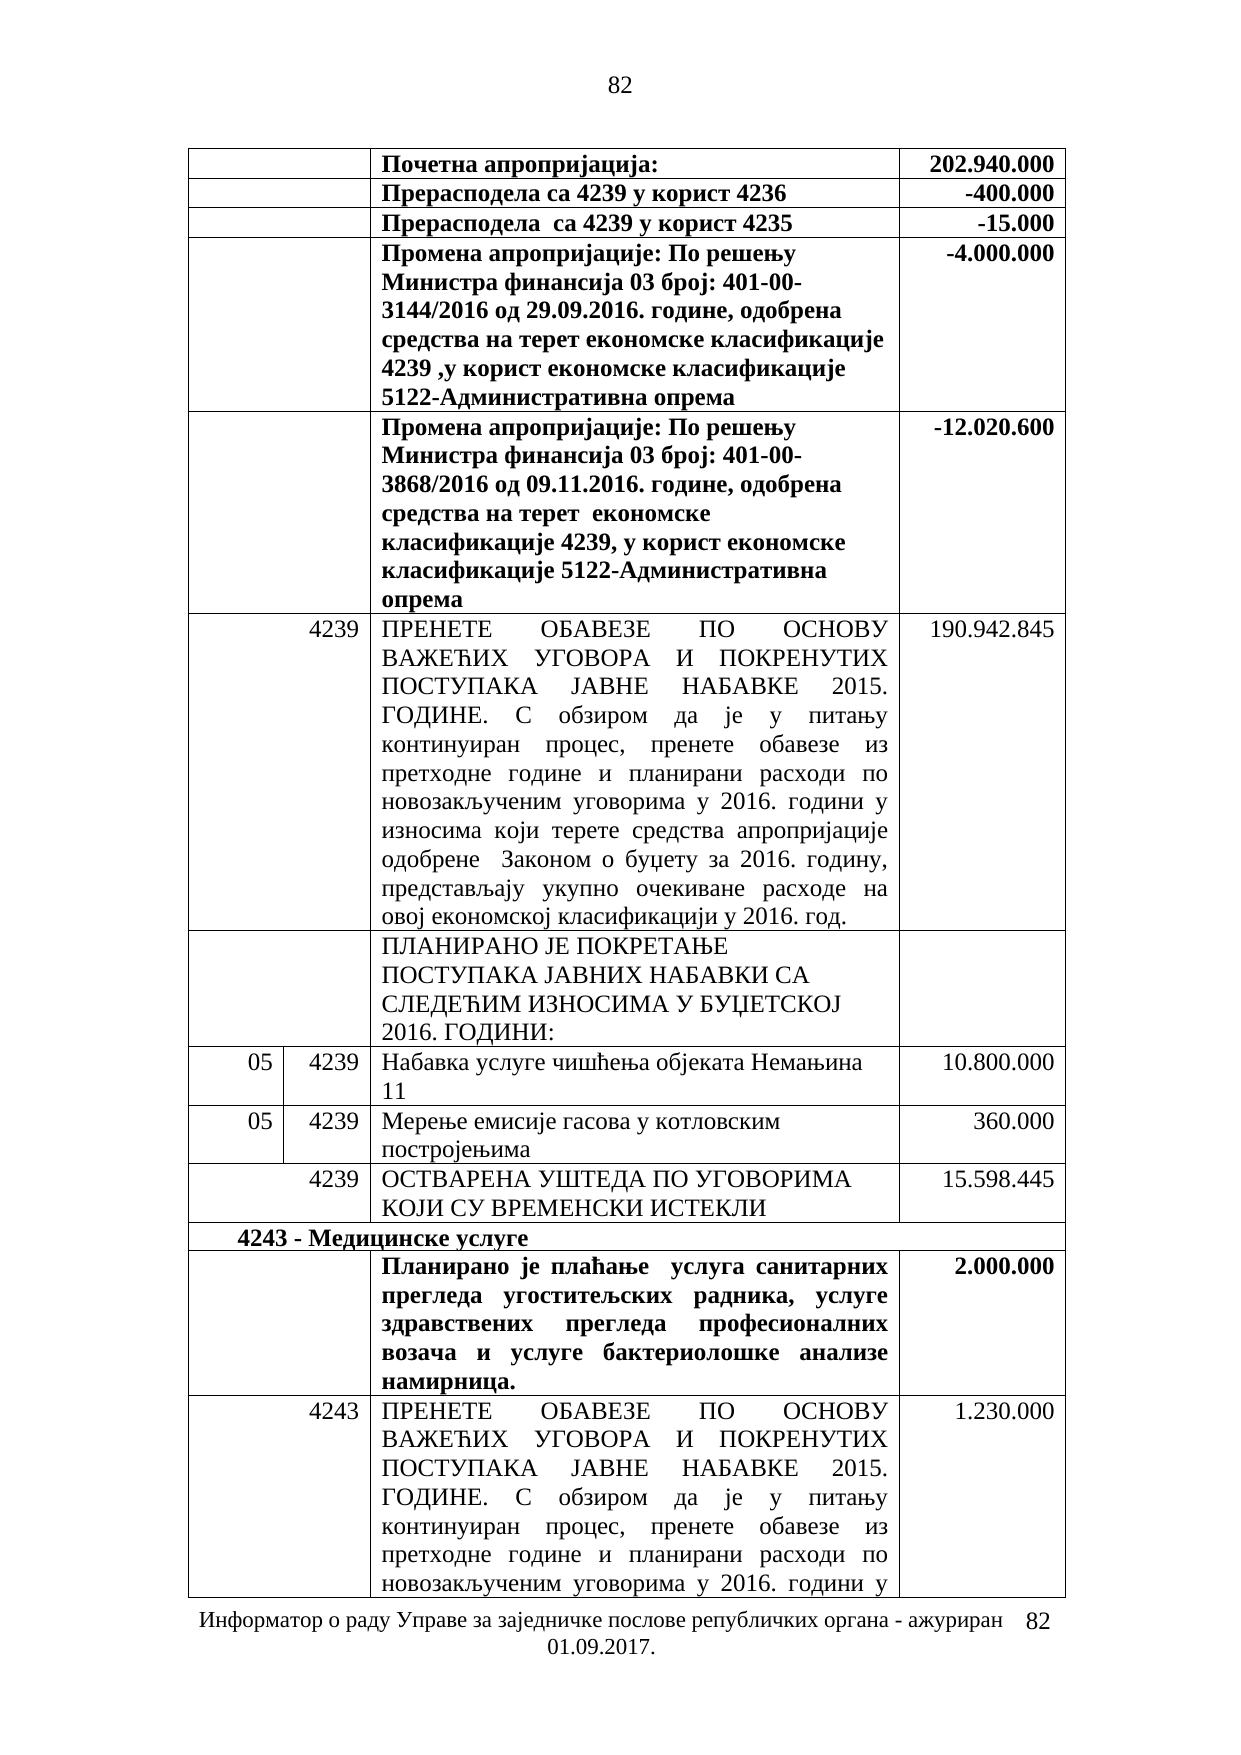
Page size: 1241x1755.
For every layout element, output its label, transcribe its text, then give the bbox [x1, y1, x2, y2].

table_cell Набавка услуге чишћења објеката Немањина 11 [371, 1047, 899, 1105]
table_cell [189, 412, 370, 613]
table_cell Планирано је плаћање услуга санитарних прегледа угоститељских радника, услуге здравствених прегледа професионалних возача и услуге бактериолошке анализе намирница. [371, 1251, 899, 1395]
table_cell ОСТВАРЕНА УШТЕДА ПО УГОВОРИМА КОЈИ СУ ВРЕМЕНСКИ ИСТЕКЛИ [371, 1164, 899, 1222]
table_cell 1.230.000 [900, 1396, 1065, 1597]
table_cell 4239 [284, 1047, 370, 1105]
table_cell -12.020.600 [900, 412, 1065, 613]
table_cell Промена апропријације: По решењу Министра финансија 03 број: 401-00-3144/2016 од 29.09.2016. године, одобрена средства на терет економске класификације 4239 ,у корист економске класификације 5122-Административна опрема [371, 238, 899, 411]
table_cell 190.942.845 [900, 614, 1065, 930]
table_cell 4243 - Медицинске услуге [189, 1223, 1065, 1250]
table_cell Прерасподела са 4239 у корист 4235 [371, 208, 899, 237]
table_cell -400.000 [900, 179, 1065, 207]
table_cell 4239 [284, 1106, 370, 1163]
table_cell 4239 [189, 614, 370, 930]
table_cell 4239 [189, 1164, 370, 1222]
table_cell [189, 149, 370, 177]
table_cell 202.940.000 [900, 149, 1065, 177]
table_cell Промена апропријације: По решењу Министра финансија 03 број: 401-00-3868/2016 од 09.11.2016. године, одобрена средства на терет економске класификације 4239, у корист економске класификације 5122-Административна опрема [371, 412, 899, 613]
table_cell ПРЕНЕТЕ ОБАВЕЗЕ ПО ОСНОВУ ВАЖЕЋИХ УГОВОРА И ПОКРЕНУТИХ ПОСТУПАКА ЈАВНЕ НАБАВКЕ 2015. ГОДИНЕ. С обзиром да је у питању континуиран процес, пренете обавезе из претходне године и планирани расходи по новозакљученим уговорима у 2016. години у износима који терете средства апропријације одобрене Законом о буџету за 2016. годину, представљају укупно очекиване расходе на овој економској класификацији у 2016. год. [371, 614, 899, 930]
table_cell [189, 179, 370, 207]
table_cell [189, 931, 370, 1046]
table_cell [189, 238, 370, 411]
table_cell Почетна апропријација: [371, 149, 899, 177]
table_cell [189, 1251, 370, 1395]
table_cell 05 [189, 1047, 283, 1105]
table_cell [189, 208, 370, 237]
table_cell [900, 931, 1065, 1046]
table_cell Мерење емисије гасова у котловским постројењима [371, 1106, 899, 1163]
table_cell Прерасподела са 4239 у корист 4236 [371, 179, 899, 207]
table_cell -15.000 [900, 208, 1065, 237]
table_cell ПЛАНИРАНО ЈЕ ПОКРЕТАЊЕ ПОСТУПАКА ЈАВНИХ НАБАВКИ СА СЛЕДЕЋИМ ИЗНОСИМА У БУЏЕТСКОЈ 2016. ГОДИНИ: [371, 931, 899, 1046]
table_cell ПРЕНЕТЕ ОБАВЕЗЕ ПО ОСНОВУ ВАЖЕЋИХ УГОВОРА И ПОКРЕНУТИХ ПОСТУПАКА ЈАВНЕ НАБАВКЕ 2015. ГОДИНЕ. С обзиром да је у питању континуиран процес, пренете обавезе из претходне године и планирани расходи по новозакљученим уговорима у 2016. години у [371, 1396, 899, 1597]
table_cell 4243 [189, 1396, 370, 1597]
table_cell 2.000.000 [900, 1251, 1065, 1395]
table_cell 15.598.445 [900, 1164, 1065, 1222]
table_cell -4.000.000 [900, 238, 1065, 411]
table_cell 360.000 [900, 1106, 1065, 1163]
table_cell 10.800.000 [900, 1047, 1065, 1105]
table_cell 05 [189, 1106, 283, 1163]
